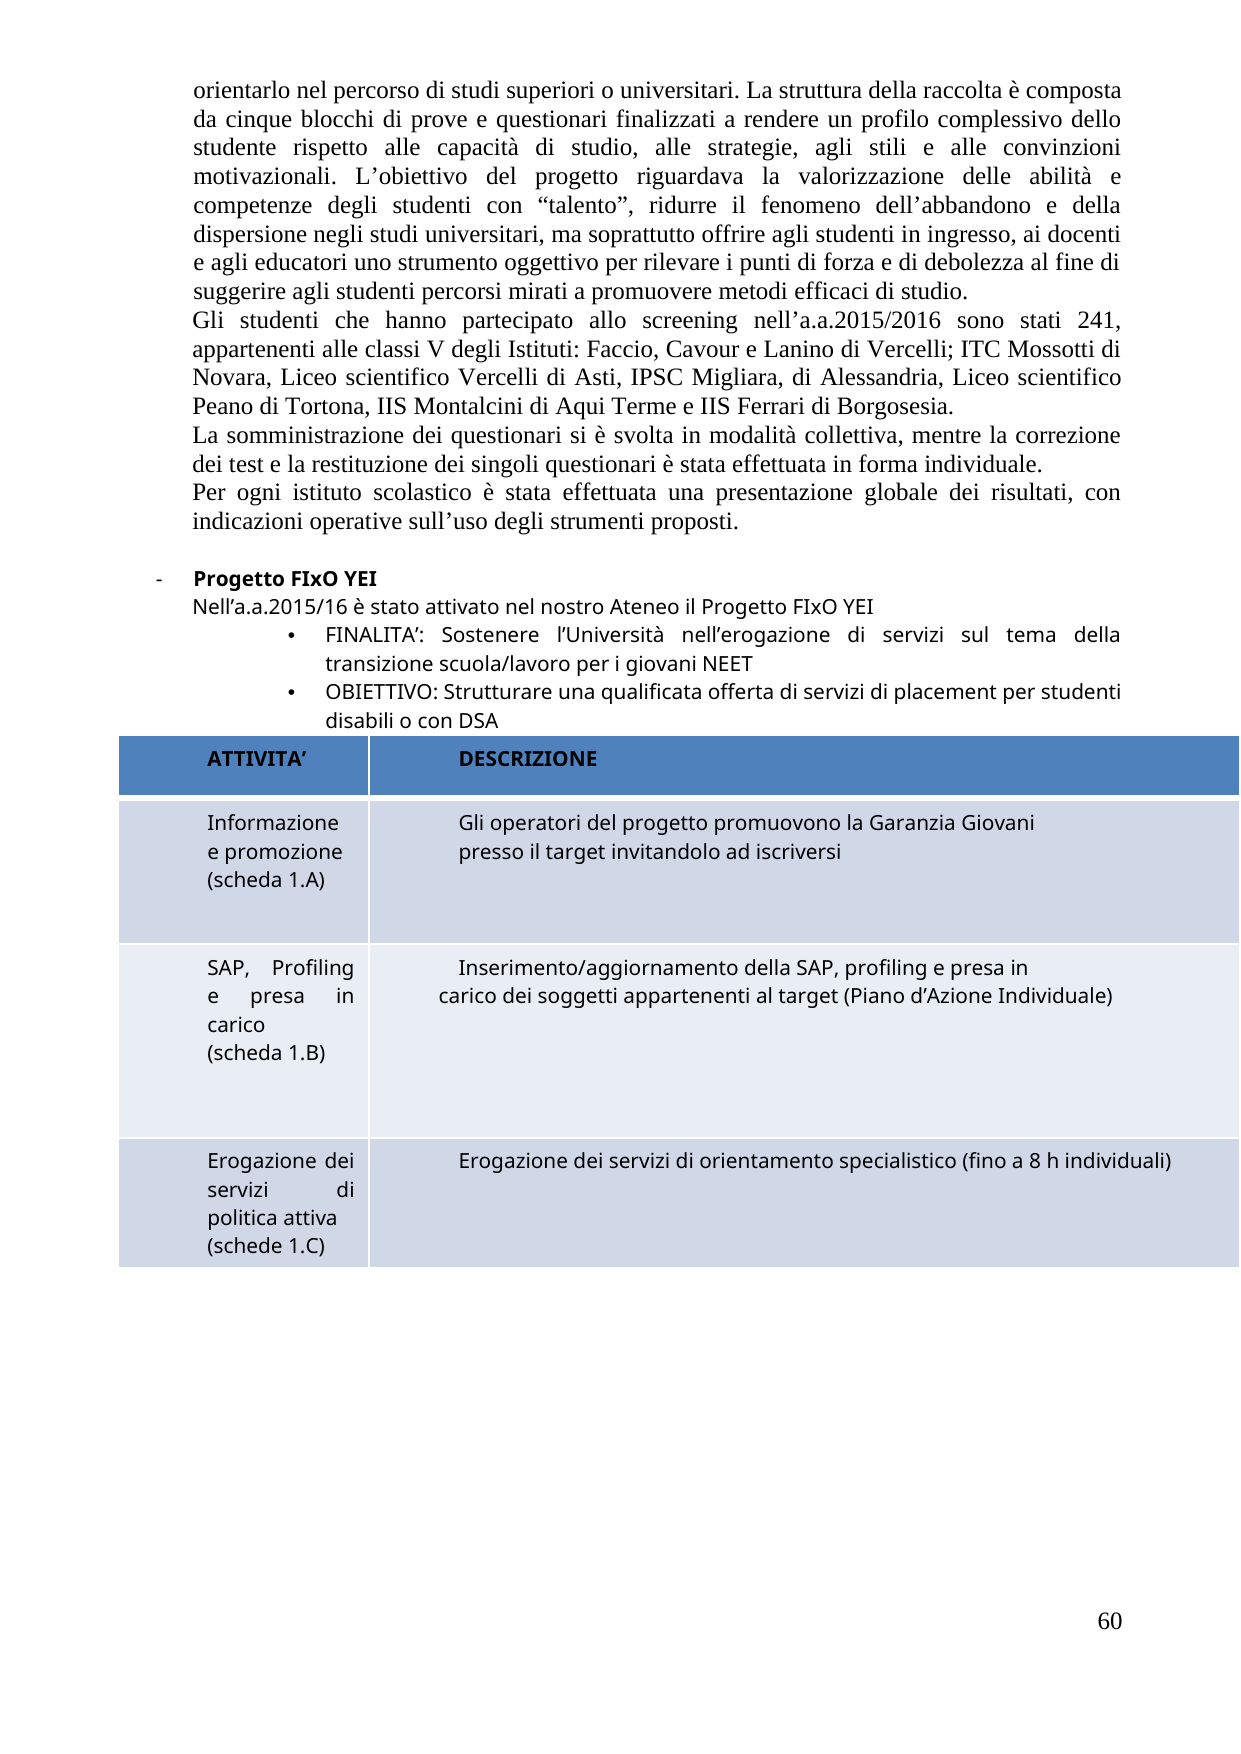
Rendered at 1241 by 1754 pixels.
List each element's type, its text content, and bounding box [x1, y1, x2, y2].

list FINALITA’: Sostenere l’Università nell’erogazione di servizi sul tema della transizione scuola/lavoro per i giovani NEET [288, 621, 1122, 677]
text orientarlo nel percorso di studi superiori o universitari. La struttura della raccolta è composta da cinque blocchi di prove e questionari finalizzati a rendere un profilo complessivo dello studente rispetto alle capacità di studio, alle strategie, agli stili e alle convinzioni motivazionali. L’obiettivo del progetto riguardava la valorizzazione delle abilità e competenze degli studenti con “talento”, ridurre il fenomeno dell’abbandono e della dispersione negli studi universitari, ma soprattutto offrire agli studenti in ingresso, ai docenti e agli educatori uno strumento oggettivo per rilevare i punti di forza e di debolezza al fine di suggerire agli studenti percorsi mirati a promuovere metodi efficaci di studio. [193, 75, 1122, 305]
table_header DESCRIZIONE [370, 736, 1239, 795]
table_cell Erogazione dei servizi di politica attiva (schede 1.C) [119, 1139, 368, 1267]
table_header ATTIVITA’ [119, 736, 368, 795]
list OBIETTIVO: Strutturare una qualificata offerta di servizi di placement per studenti disabili o con DSA [288, 677, 1122, 734]
text La somministrazione dei questionari si è svolta in modalità collettiva, mentre la correzione dei test e la restituzione dei singoli questionari è stata effettuata in forma individuale. [192, 420, 1122, 477]
table_cell Erogazione dei servizi di orientamento specialistico (fino a 8 h individuali) [370, 1139, 1239, 1267]
text Gli studenti che hanno partecipato allo screening nell’a.a.2015/2016 sono stati 241, appartenenti alle classi V degli Istituti: Faccio, Cavour e Lanino di Vercelli; ITC Mossotti di Novara, Liceo scientifico Vercelli di Asti, IPSC Migliara, di Alessandria, Liceo scientifico Peano di Tortona, IIS Montalcini di Aqui Terme e IIS Ferrari di Borgosesia. [192, 305, 1122, 420]
table_cell SAP, Profiling e presa in carico (scheda 1.B) [119, 945, 368, 1137]
table_cell Informazione e promozione (scheda 1.A) [119, 801, 368, 943]
table_cell Inserimento/aggiornamento della SAP, profiling e presa in carico dei soggetti appartenenti al target (Piano d’Azione Individuale) [370, 945, 1239, 1137]
table_cell Gli operatori del progetto promuovono la Garanzia Giovani presso il target invitandolo ad iscriversi [370, 801, 1239, 943]
list Progetto FIxO YEI [156, 564, 1122, 592]
text Nell’a.a.2015/16 è stato attivato nel nostro Ateneo il Progetto FIxO YEI [192, 592, 1122, 621]
text Per ogni istituto scolastico è stata effettuata una presentazione globale dei risultati, con indicazioni operative sull’uso degli strumenti proposti. [192, 477, 1122, 535]
